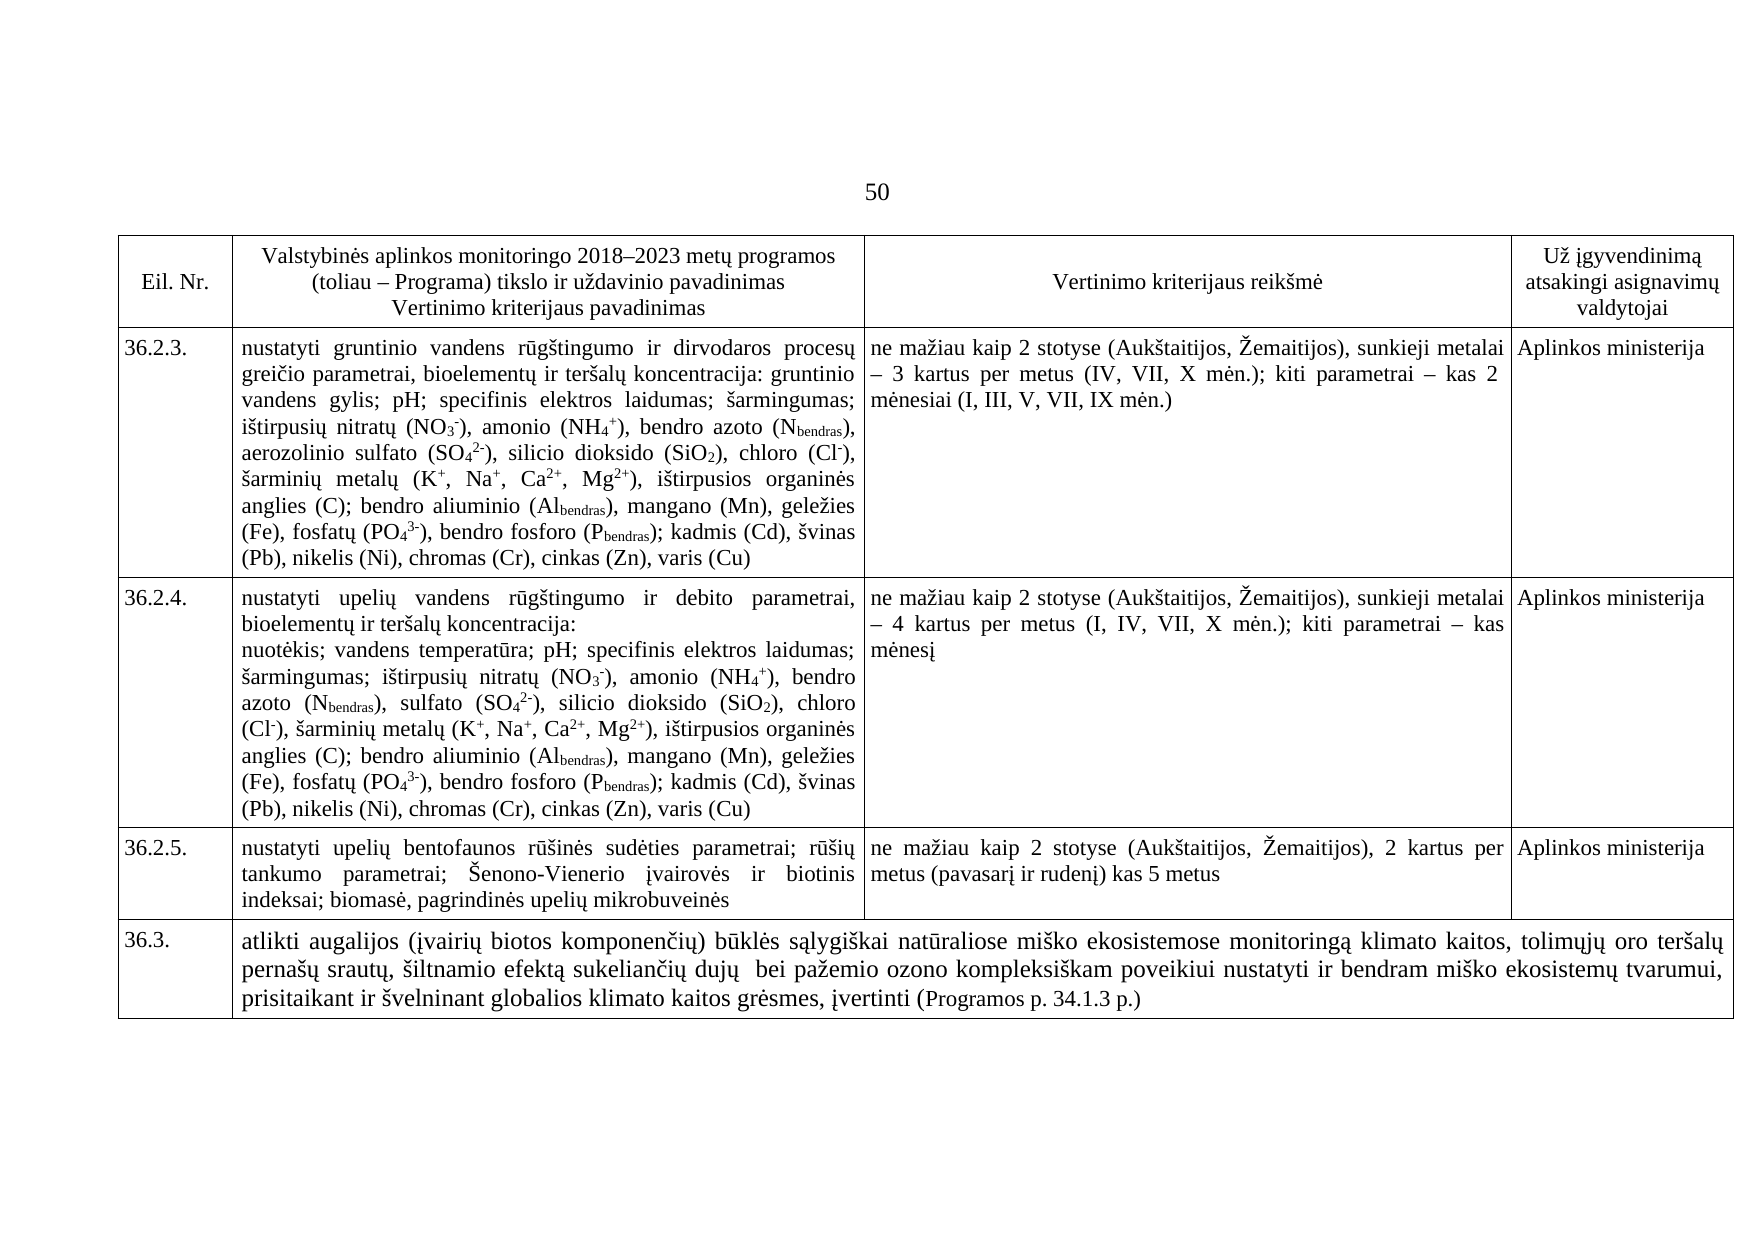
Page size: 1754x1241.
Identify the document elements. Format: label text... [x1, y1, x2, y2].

table_cell ne mažiau kaip 2 stotyse (Aukštaitijos, Žemaitijos), sunkieji metalai – 4 kartus per metus (I, IV, VII, X mėn.); kiti parametrai – kas mėnesį [865, 578, 1511, 827]
table_cell ne mažiau kaip 2 stotyse (Aukštaitijos, Žemaitijos), sunkieji metalai – 3 kartus per metus (IV, VII, X mėn.); kiti parametrai – kas 2 mėnesiai (I, III, V, VII, IX mėn.) [865, 328, 1511, 577]
table_cell atlikti augalijos (įvairių biotos komponenčių) būklės sąlygiškai natūraliose miško ekosistemose monitoringą klimato kaitos, tolimųjų oro teršalų pernašų srautų, šiltnamio efektą sukeliančių dujų bei pažemio ozono kompleksiškam poveikiui nustatyti ir bendram miško ekosistemų tvarumui, prisitaikant ir švelninant globalios klimato kaitos grėsmes, įvertinti (Programos p. 34.1.3 p.) [233, 920, 1733, 1018]
table_cell nustatyti upelių bentofaunos rūšinės sudėties parametrai; rūšių tankumo parametrai; Šenono-Vienerio įvairovės ir biotinis indeksai; biomasė, pagrindinės upelių mikrobuveinės [233, 828, 864, 919]
table_cell 36.3. [119, 920, 232, 1018]
table_header Už įgyvendinimą atsakingi asignavimų valdytojai [1512, 236, 1733, 327]
table_header Vertinimo kriterijaus reikšmė [865, 236, 1511, 327]
table_cell 36.2.3. [119, 328, 232, 577]
table_header Valstybinės aplinkos monitoringo 2018–2023 metų programos (toliau – programa) tikslo ir uždavinio pavadinimas Vertinimo kriterijaus pavadinimas [233, 236, 864, 327]
table_header Eil. Nr. [119, 236, 232, 327]
table_cell nustatyti gruntinio vandens rūgštingumo ir dirvodaros procesų greičio parametrai, bioelementų ir teršalų koncentracija: gruntinio vandens gylis; pH; specifinis elektros laidumas; šarmingumas; ištirpusių nitratų (NO3-), amonio (NH4+), bendro azoto (Nbendras), aerozolinio sulfato (SO42-), silicio dioksido (SiO2), chloro (Cl-), šarminių metalų (K+, Na+, Ca2+, Mg2+), ištirpusios organinės anglies (C); bendro aliuminio (Albendras), mangano (Mn), geležies (Fe), fosfatų (PO43-), bendro fosforo (Pbendras); kadmis (Cd), švinas (Pb), nikelis (Ni), chromas (Cr), cinkas (Zn), varis (Cu) [233, 328, 864, 577]
table_cell Aplinkos ministerija [1512, 828, 1733, 919]
table_cell Aplinkos ministerija [1512, 578, 1733, 827]
table_cell nustatyti upelių vandens rūgštingumo ir debito parametrai, bioelementų ir teršalų koncentracija: nuotėkis; vandens temperatūra; pH; specifinis elektros laidumas; šarmingumas; ištirpusių nitratų (NO3-), amonio (NH4+), bendro azoto (Nbendras), sulfato (SO42-), silicio dioksido (SiO2), chloro (Cl-), šarminių metalų (K+, Na+, Ca2+, Mg2+), ištirpusios organinės anglies (C); bendro aliuminio (Albendras), mangano (Mn), geležies (Fe), fosfatų (PO43-), bendro fosforo (Pbendras); kadmis (Cd), švinas (Pb), nikelis (Ni), chromas (Cr), cinkas (Zn), varis (Cu) [233, 578, 864, 827]
table_cell Aplinkos ministerija [1512, 328, 1733, 577]
table_cell ne mažiau kaip 2 stotyse (Aukštaitijos, Žemaitijos), 2 kartus per metus (pavasarį ir rudenį) kas 5 metus [865, 828, 1511, 919]
table_cell 36.2.4. [119, 578, 232, 827]
table_cell 36.2.5. [119, 828, 232, 919]
